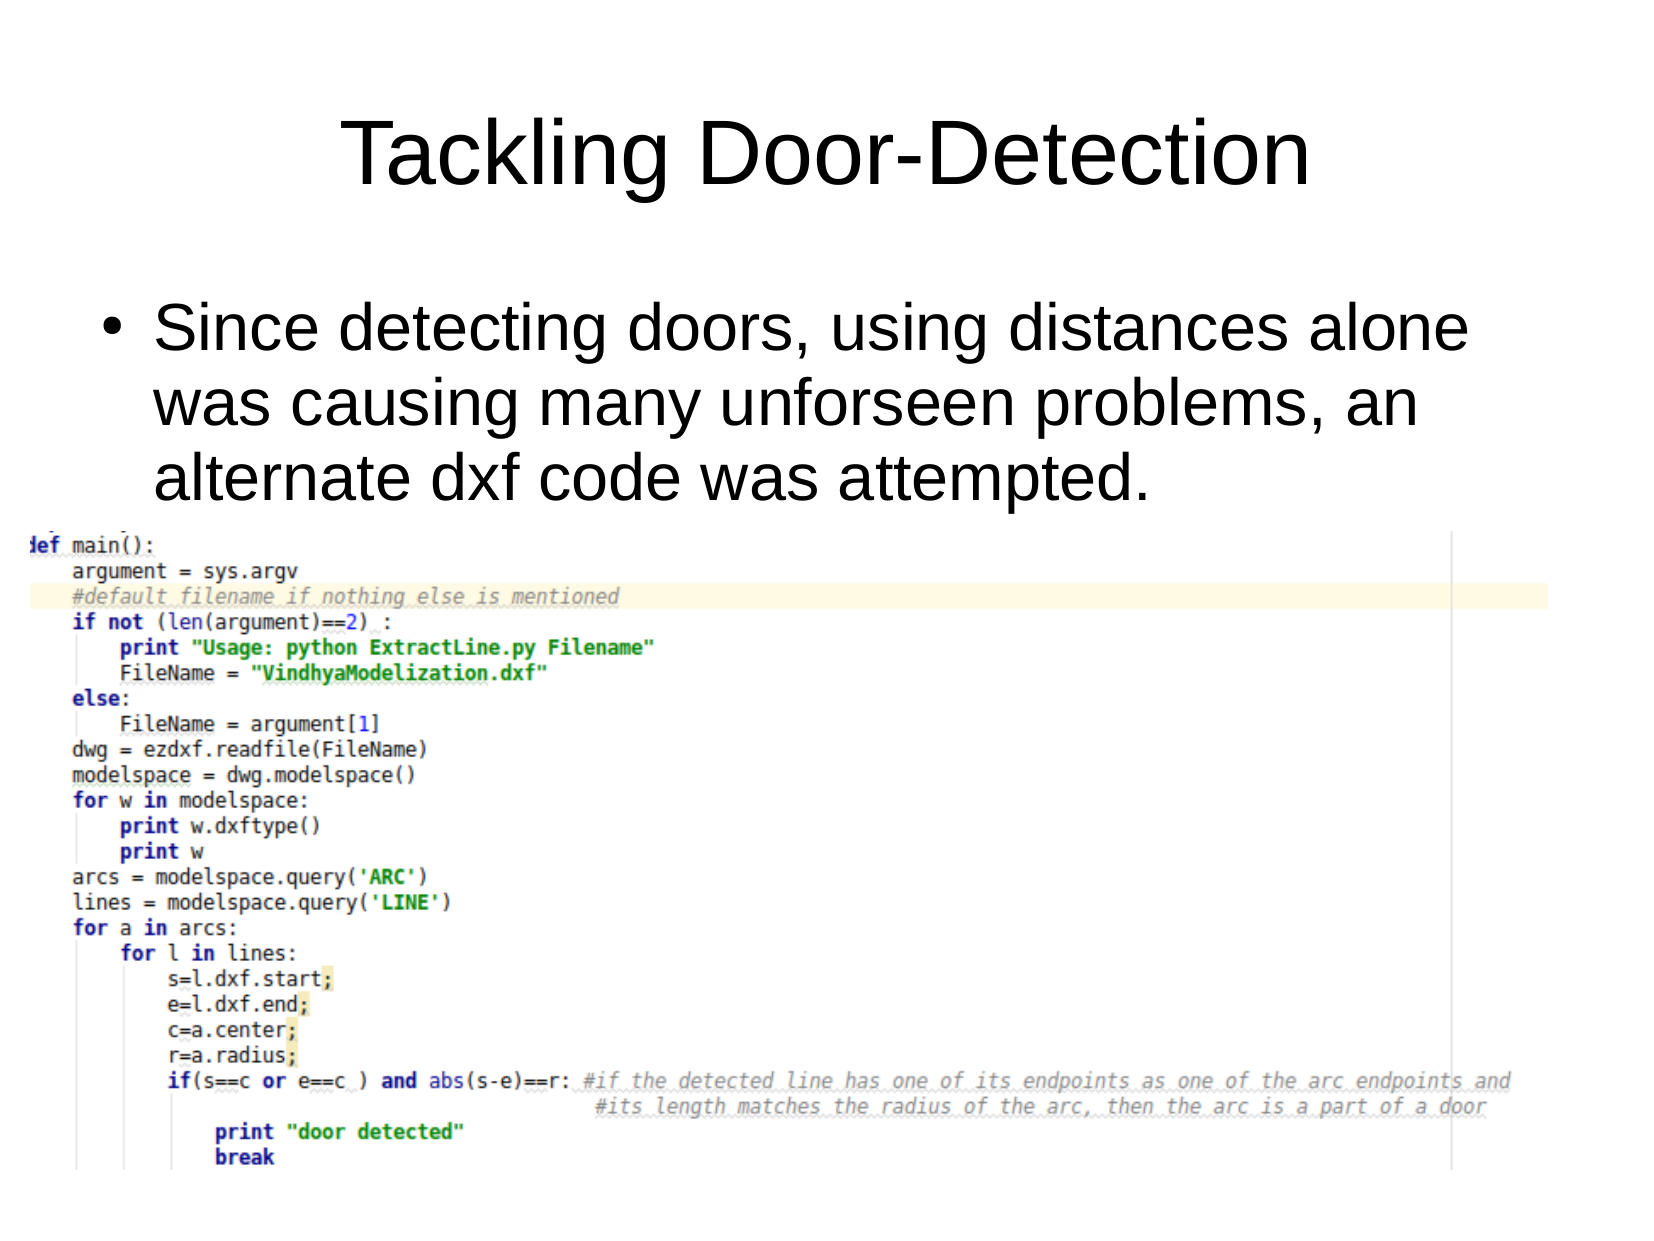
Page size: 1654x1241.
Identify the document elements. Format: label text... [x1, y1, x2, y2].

title Tackling Door-Detection [82, 49, 1571, 257]
picture [30, 531, 1548, 1170]
list Since detecting doors, using distances alone was causing many unforseen problems, an alternate dxf code was attempted. [82, 290, 1571, 1010]
